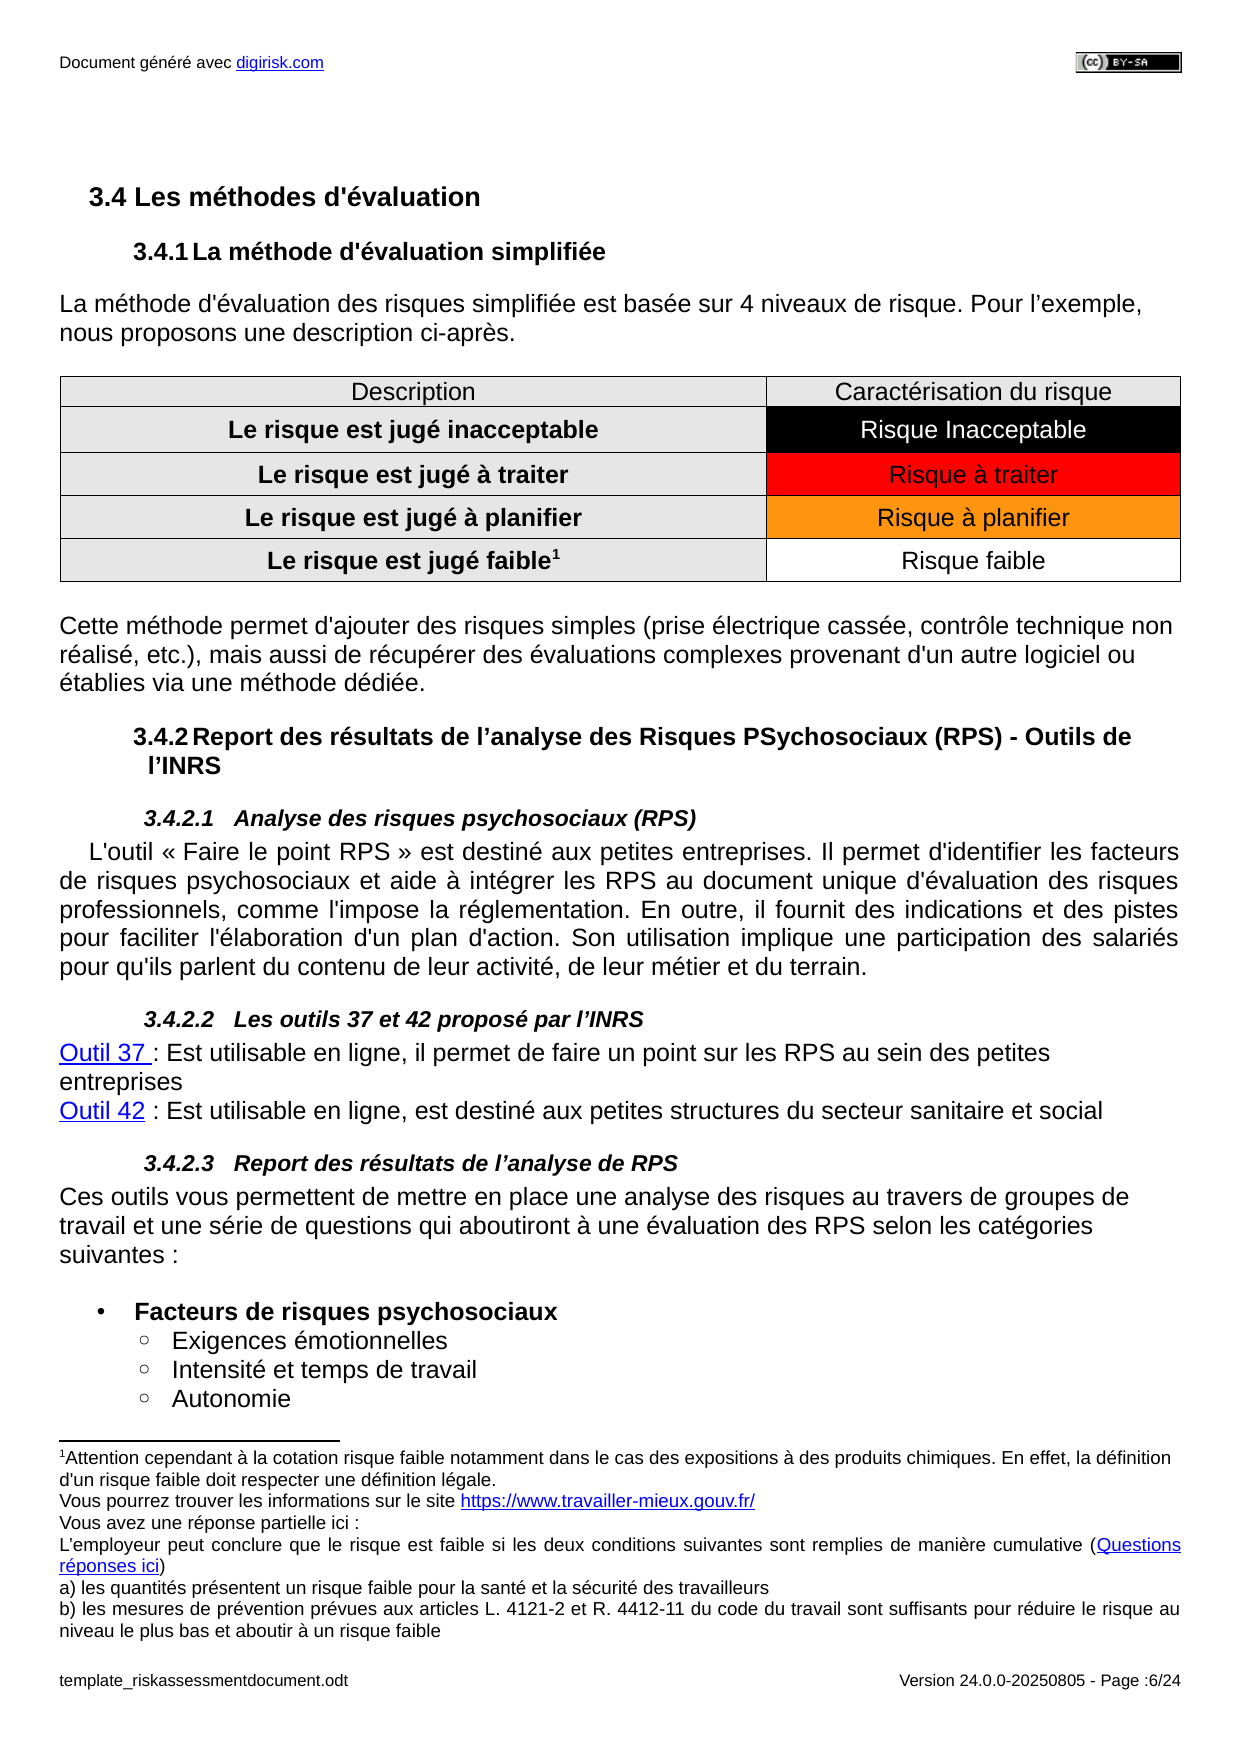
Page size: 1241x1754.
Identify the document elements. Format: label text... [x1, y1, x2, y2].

text Ces outils vous permettent de mettre en place une analyse des risques au travers de groupes de travail et une série de questions qui aboutiront à une évaluation des RPS selon les catégories suivantes : [59, 1182, 1181, 1268]
list Autonomie [134, 1384, 1181, 1413]
text Outil 42 : Est utilisable en ligne, est destiné aux petites structures du secteur sanitaire et social [59, 1096, 1181, 1125]
subtitle La méthode d'évaluation simplifiée [133, 237, 1181, 266]
subtitle Analyse des risques psychosociaux (RPS) [144, 804, 1181, 831]
text L'outil « Faire le point RPS » est destiné aux petites entreprises. Il permet d'identifier les facteurs de risques psychosociaux et aide à intégrer les RPS au document unique d'évaluation des risques professionnels, comme l'impose la réglementation. En outre, il fournit des indications et des pistes pour faciliter l'élaboration d'un plan d'action. Son utilisation implique une participation des salariés pour qu'ils parlent du contenu de leur activité, de leur métier et du terrain. [59, 837, 1181, 981]
table_cell Le risque est jugé inacceptable [61, 407, 766, 452]
table_cell Risque à traiter [767, 453, 1180, 495]
table_cell Risque à planifier [767, 496, 1180, 538]
table_cell Le risque est jugé à traiter [61, 453, 766, 495]
list Intensité et temps de travail [134, 1355, 1181, 1384]
table_cell Risque Inacceptable [767, 407, 1180, 452]
subtitle Report des résultats de l’analyse des Risques PSychosociaux (RPS) - Outils de l’INRS [133, 722, 1181, 779]
table_cell Le risque est jugé faible [61, 539, 766, 581]
subtitle Les outils 37 et 42 proposé par l’INRS [144, 1006, 1181, 1032]
table_header Caractérisation du risque [767, 377, 1180, 406]
list Facteurs de risques psychosociaux [97, 1297, 1181, 1326]
table_cell Risque faible [767, 539, 1180, 581]
picture [1075, 52, 1182, 73]
table_cell Le risque est jugé à planifier [61, 496, 766, 538]
table_header Description [61, 377, 766, 406]
text Outil 37 : Est utilisable en ligne, il permet de faire un point sur les RPS au sein des petites entreprises [59, 1038, 1181, 1096]
subtitle Report des résultats de l’analyse de RPS [144, 1150, 1181, 1176]
text Cette méthode permet d'ajouter des risques simples (prise électrique cassée, contrôle technique non réalisé, etc.), mais aussi de récupérer des évaluations complexes provenant d'un autre logiciel ou établies via une méthode dédiée. [59, 611, 1181, 697]
subtitle Les méthodes d'évaluation [89, 181, 1181, 212]
list Exigences émotionnelles [134, 1326, 1181, 1355]
text La méthode d'évaluation des risques simplifiée est basée sur 4 niveaux de risque. Pour l’exemple, nous proposons une description ci-après. [59, 289, 1181, 347]
